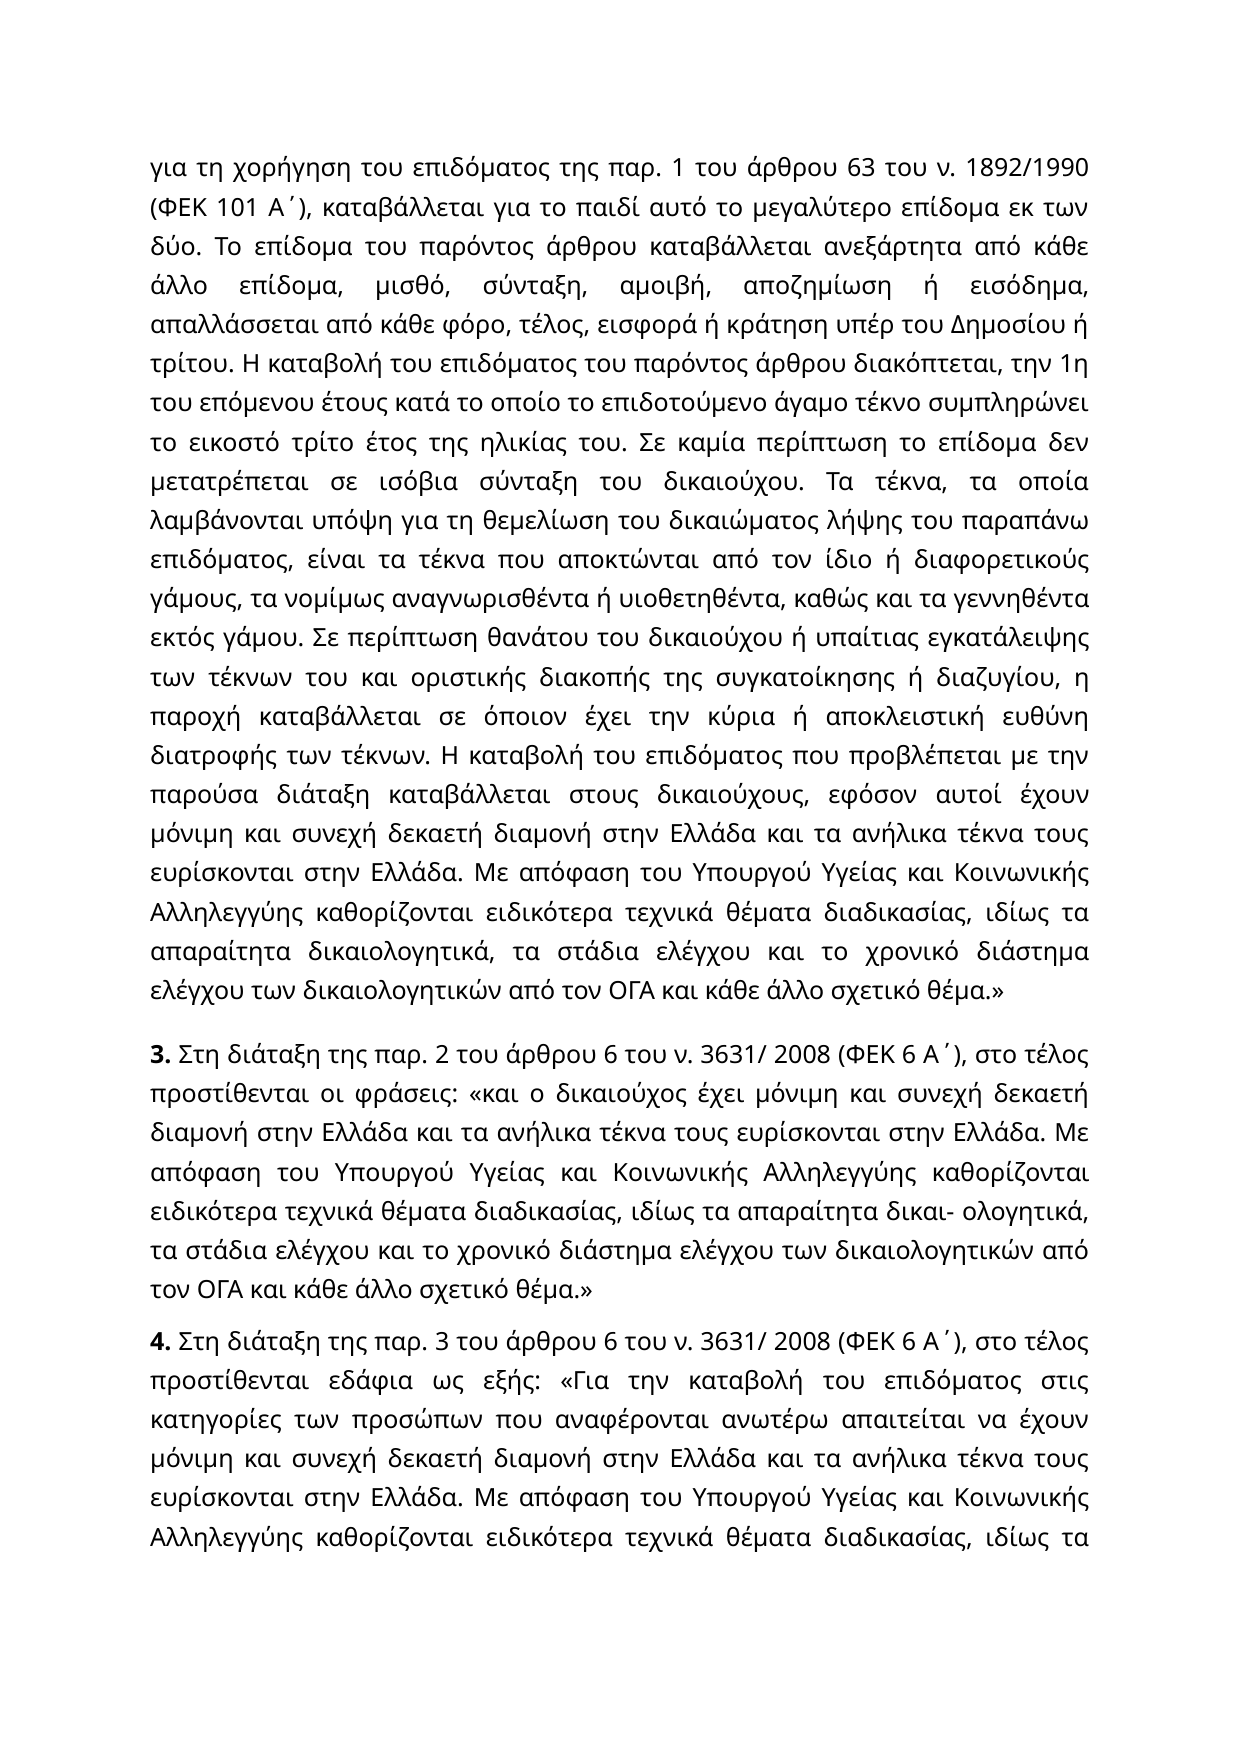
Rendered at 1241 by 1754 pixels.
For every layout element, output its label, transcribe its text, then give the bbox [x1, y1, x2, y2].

text 4. Στη διάταξη της παρ. 3 του άρθρου 6 του ν. 3631/ 2008 (ΦΕΚ 6 Α΄), στο τέλος προστίθενται εδάφια ως εξής: «Για την καταβολή του επιδόματος στις κατηγορίες των προσώπων που αναφέρονται ανωτέρω απαιτείται να έχουν μόνιμη και συνεχή δεκαετή διαμονή στην Ελλάδα και τα ανήλικα τέκνα τους ευρίσκονται στην Ελλάδα. Με απόφαση του Υπουργού Υγείας και Κοινωνικής Αλληλεγγύης καθορίζονται ειδικότερα τεχνικά θέματα διαδικασίας, ιδίως τα [150, 1323, 1090, 1553]
text για τη χορήγηση του επιδόματος της παρ. 1 του άρθρου 63 του ν. 1892/1990 (ΦΕΚ 101 Α΄), καταβάλλεται για το παιδί αυτό το μεγαλύτερο επίδομα εκ των δύο. Το επίδομα του παρόντος άρθρου καταβάλλεται ανεξάρτητα από κάθε άλλο επίδομα, μισθό, σύνταξη, αμοιβή, αποζημίωση ή εισόδημα, απαλλάσσεται από κάθε φόρο, τέλος, εισφορά ή κράτηση υπέρ του Δημοσίου ή τρίτου. Η καταβολή του επιδόματος του παρόντος άρθρου διακόπτεται, την 1η του επόμενου έτους κατά το οποίο το επιδοτούμενο άγαμο τέκνο συμπληρώνει το εικοστό τρίτο έτος της ηλικίας του. Σε καμία περίπτωση το επίδομα δεν μετατρέπεται σε ισόβια σύνταξη του δικαιούχου. Τα τέκνα, τα οποία λαμβάνονται υπόψη για τη θεμελίωση του δικαιώματος λήψης του παραπάνω επιδόματος, είναι τα τέκνα που αποκτώνται από τον ίδιο ή διαφορετικούς γάμους, τα νομίμως αναγνωρισθέντα ή υιοθετηθέντα, καθώς και τα γεννηθέντα εκτός γάμου. Σε περίπτωση θανάτου του δικαιούχου ή υπαίτιας εγκατάλειψης των τέκνων του και οριστικής διακοπής της συγκατοίκησης ή διαζυγίου, η παροχή καταβάλλεται σε όποιον έχει την κύρια ή αποκλειστική ευθύνη διατροφής των τέκνων. Η καταβολή του επιδόματος που προβλέπεται με την παρούσα διάταξη καταβάλλεται στους δικαιούχους, εφόσον αυτοί έχουν μόνιμη και συνεχή δεκαετή διαμονή στην Ελλάδα και τα ανήλικα τέκνα τους ευρίσκονται στην Ελλάδα. Με απόφαση του Υπουργού Υγείας και Κοινωνικής Αλληλεγγύης καθορίζονται ειδικότερα τεχνικά θέματα διαδικασίας, ιδίως τα απαραίτητα δικαιολογητικά, τα στάδια ελέγχου και το χρονικό διάστημα ελέγχου των δικαιολογητικών από τον ΟΓΑ και κάθε άλλο σχετικό θέμα.» [150, 150, 1090, 1007]
text 3. Στη διάταξη της παρ. 2 του άρθρου 6 του ν. 3631/ 2008 (ΦΕΚ 6 Α΄), στο τέλος προστίθενται οι φράσεις: «και ο δικαιούχος έχει μόνιμη και συνεχή δεκαετή διαμονή στην Ελλάδα και τα ανήλικα τέκνα τους ευρίσκονται στην Ελλάδα. Με απόφαση του Υπουργού Υγείας και Κοινωνικής Αλληλεγγύης καθορίζονται ειδικότερα τεχνικά θέματα διαδικασίας, ιδίως τα απαραίτητα δικαι- ολογητικά, τα στάδια ελέγχου και το χρονικό διάστημα ελέγχου των δικαιολογητικών από τον ΟΓΑ και κάθε άλλο σχετικό θέμα.» [150, 1037, 1090, 1306]
